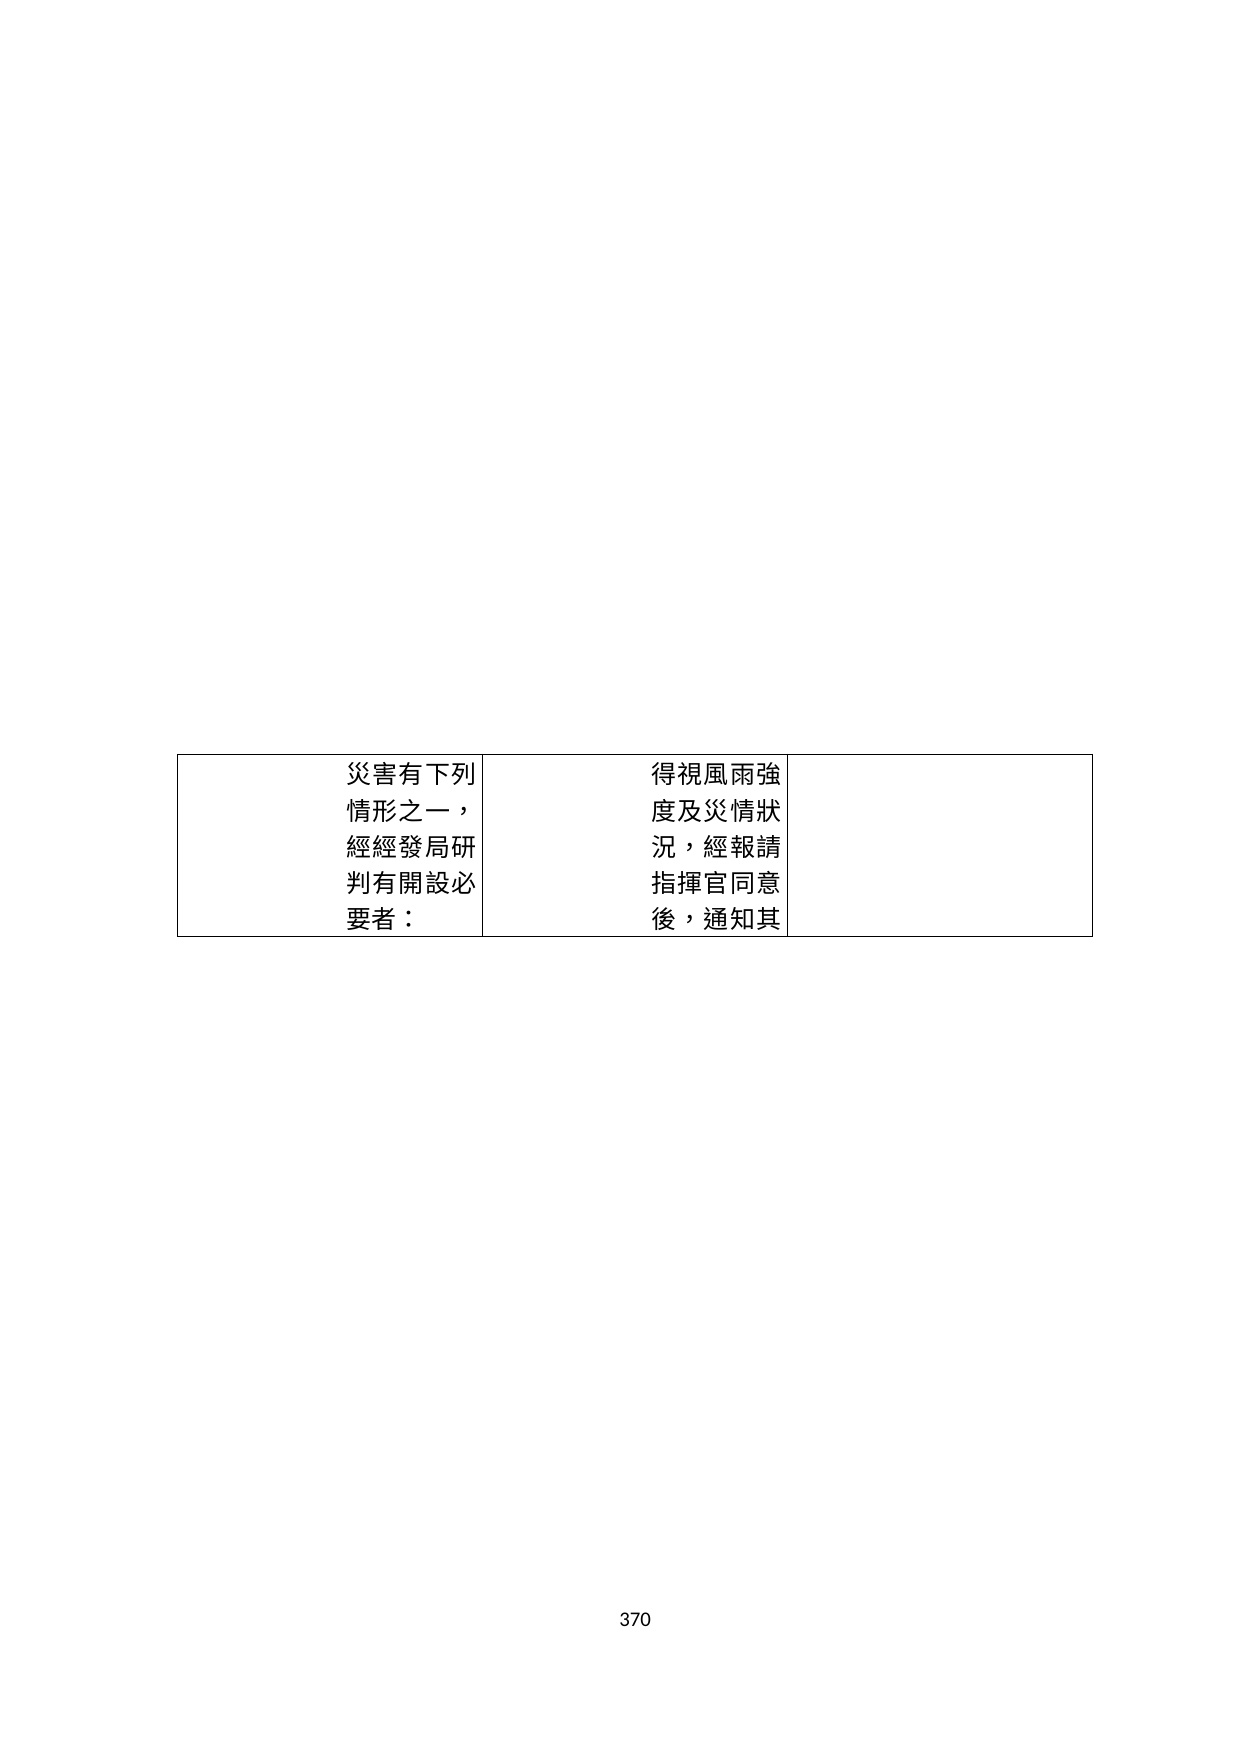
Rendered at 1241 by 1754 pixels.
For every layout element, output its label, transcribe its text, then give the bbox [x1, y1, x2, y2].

table_cell 得視風雨強度及災情狀況，經報請指揮官同意後，通知其 [483, 755, 787, 936]
table_cell [788, 755, 1092, 936]
table_cell 災害有下列情形之一，經經發局研判有開設必要者： [178, 755, 482, 936]
